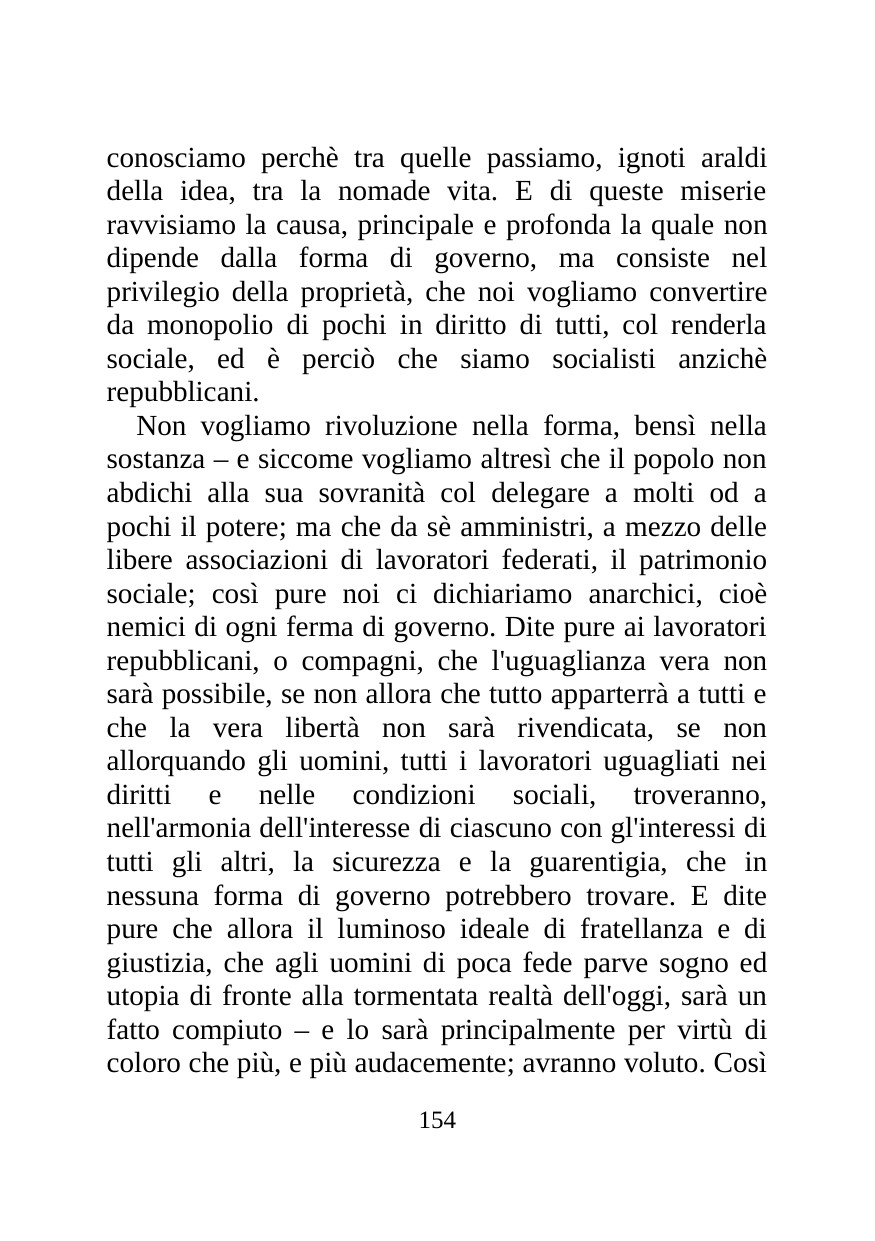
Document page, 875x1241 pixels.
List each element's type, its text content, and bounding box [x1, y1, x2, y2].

text Non vogliamo rivoluzione nella forma, bensì nella sostanza – e siccome vogliamo altresì che il popolo non abdichi alla sua sovranità col delegare a molti od a pochi il potere; ma che da sè amministri, a mezzo delle libere associazioni di lavoratori federati, il patrimonio sociale; così pure noi ci dichiariamo anarchici, cioè nemici di ogni ferma di governo. Dite pure ai lavoratori repubblicani, o compagni, che l'uguaglianza vera non sarà possibile, se non allora che tutto apparterrà a tutti e che la vera libertà non sarà rivendicata, se non allorquando gli uomini, tutti i lavoratori uguagliati nei diritti e nelle condizioni sociali, troveranno, nell'armonia dell'interesse di ciascuno con gl'interessi di tutti gli altri, la sicurezza e la guarentigia, che in nessuna forma di governo potrebbero trovare. E dite pure che allora il luminoso ideale di fratellanza e di giustizia, che agli uomini di poca fede parve sogno ed utopia di fronte alla tormentata realtà dell'oggi, sarà un fatto compiuto – e lo sarà principalmente per virtù di coloro che più, e più audacemente; avranno voluto. Così [106, 408, 768, 1079]
text conosciamo perchè tra quelle passiamo, ignoti araldi della idea, tra la nomade vita. E di queste miserie ravvisiamo la causa, principale e profonda la quale non dipende dalla forma di governo, ma consiste nel privilegio della proprietà, che noi vogliamo convertire da monopolio di pochi in diritto di tutti, col renderla sociale, ed è perciò che siamo socialisti anzichè repubblicani. [106, 140, 768, 408]
